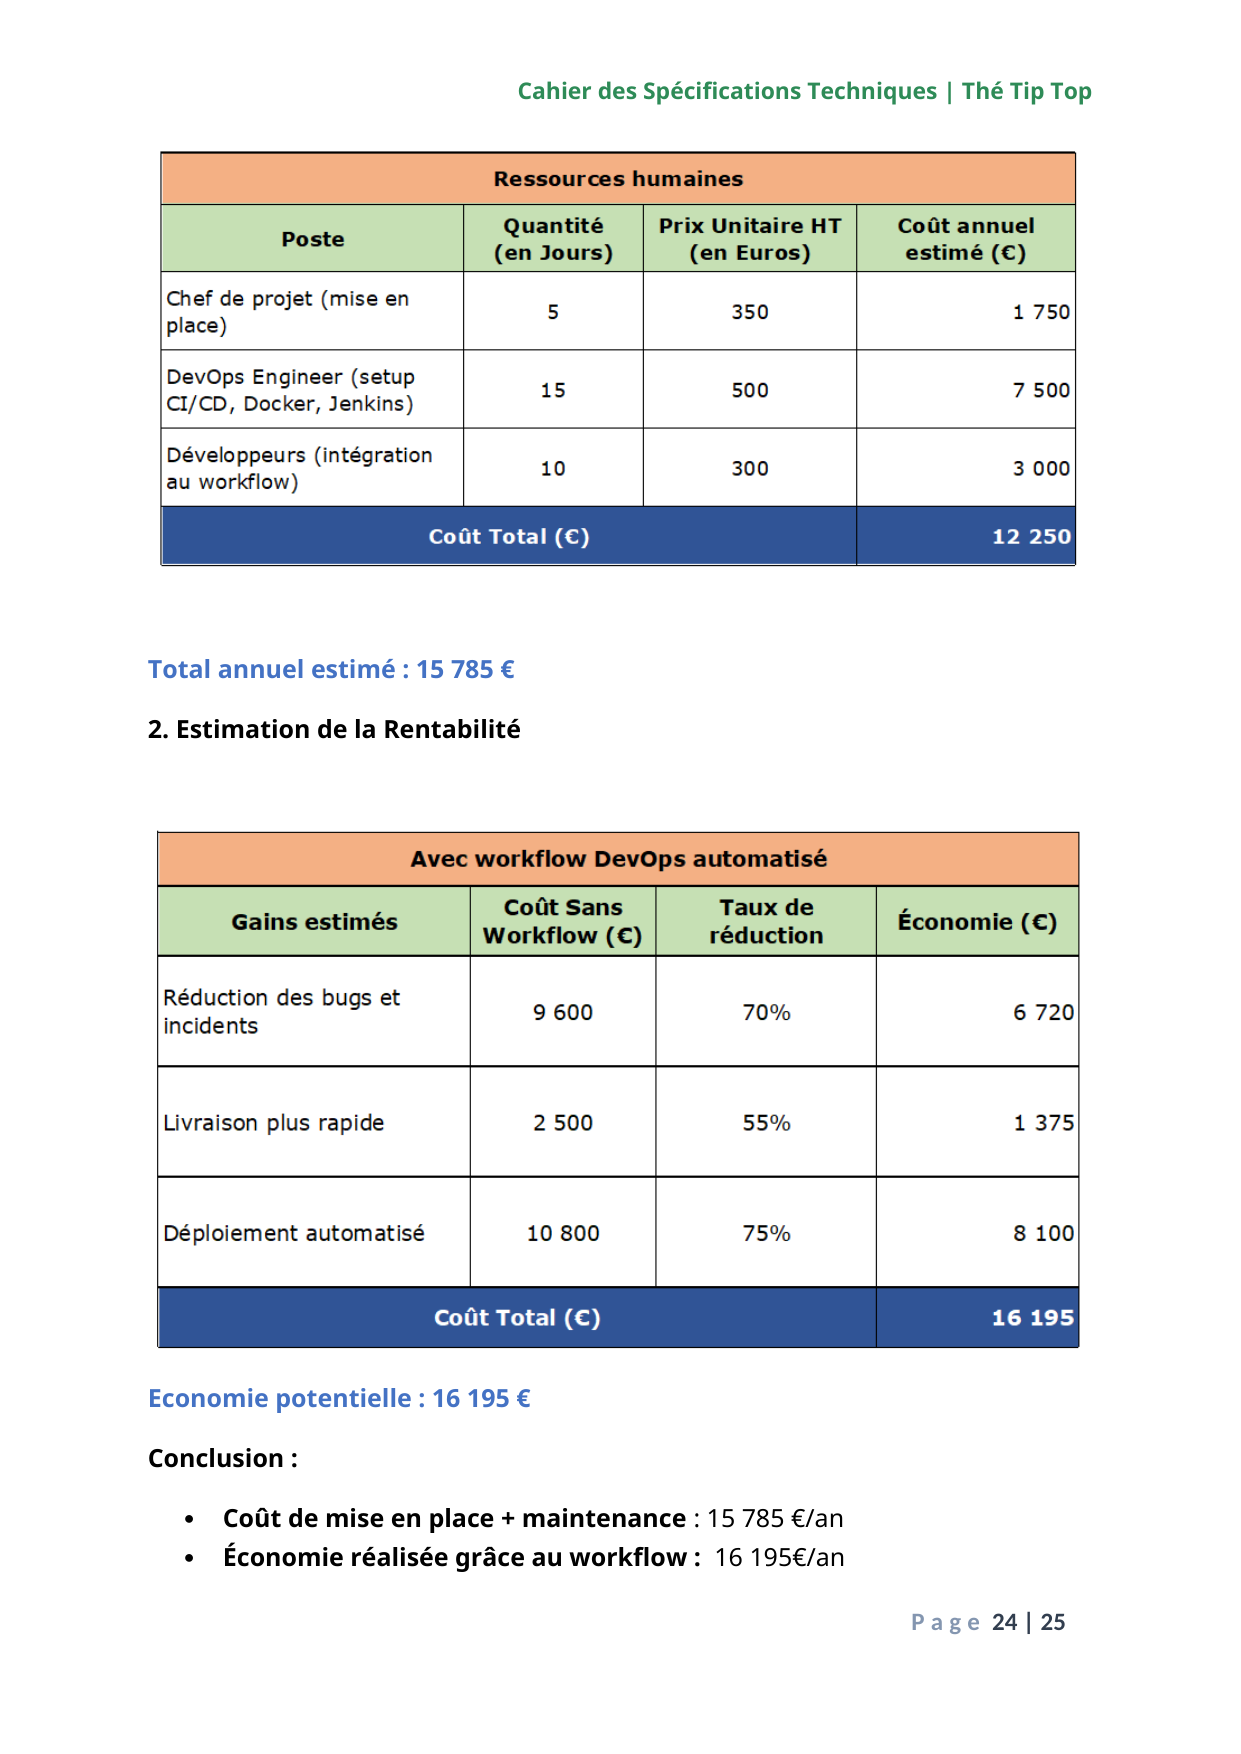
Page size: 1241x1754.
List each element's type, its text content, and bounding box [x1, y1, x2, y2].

text Economie potentielle : 16 195 € [148, 1380, 1093, 1414]
text Conclusion : [148, 1440, 1093, 1474]
text Total annuel estimé : 15 785 € [148, 652, 1093, 686]
list Économie réalisée grâce au workflow : 16 195€/an [185, 1539, 1093, 1573]
text 2. Estimation de la Rentabilité [148, 712, 1093, 746]
list Coût de mise en place + maintenance : 15 785 €/an [185, 1500, 1093, 1534]
